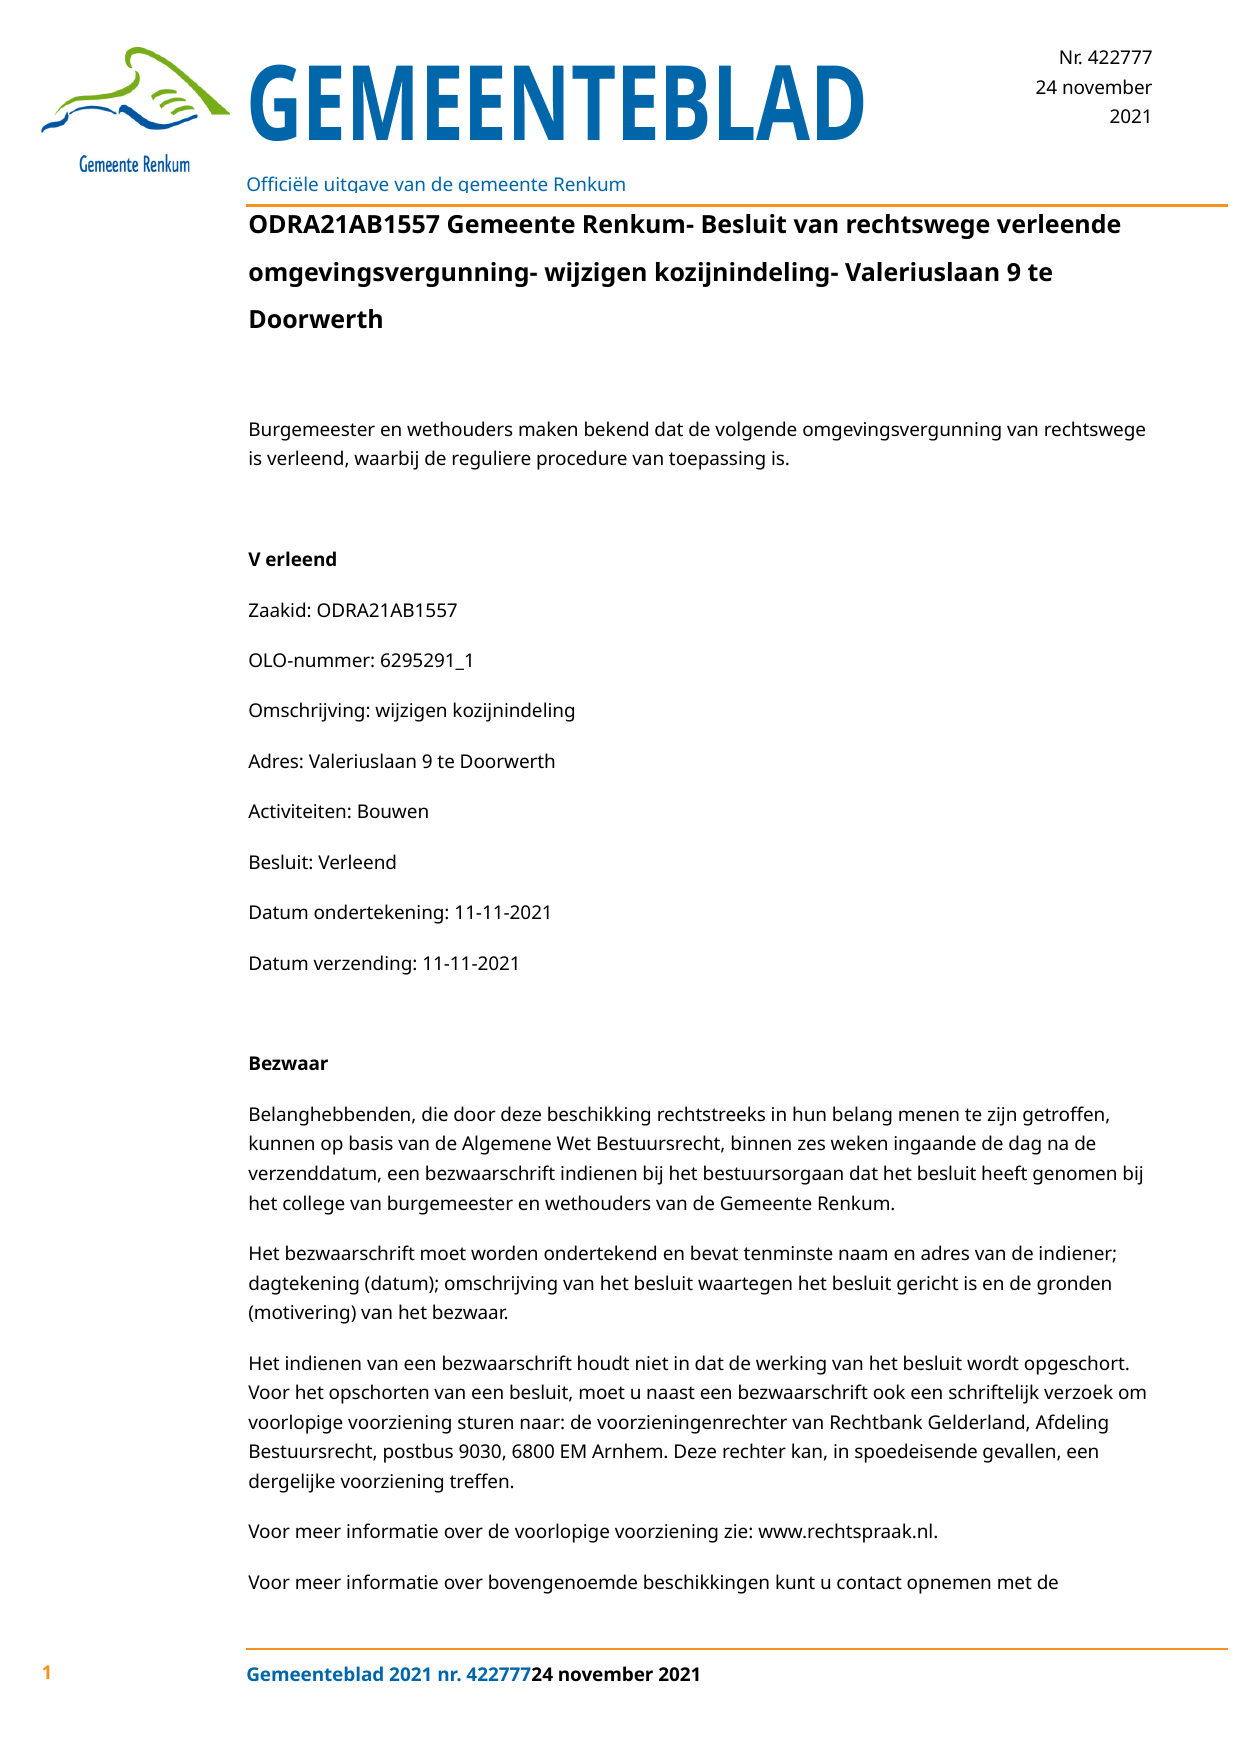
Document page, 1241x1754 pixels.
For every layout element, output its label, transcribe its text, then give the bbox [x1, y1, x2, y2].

text Datum verzending: 11-11-2021 [248, 950, 1152, 975]
text V erleend [248, 546, 1152, 572]
text Het bezwaarschrift moet worden ondertekend en bevat tenminste naam en adres van de indiener; dagtekening (datum); omschrijving van het besluit waartegen het besluit gericht is en de gronden (motivering) van het bezwaar. [248, 1240, 1152, 1325]
text Activiteiten: Bouwen [248, 798, 1152, 824]
text Het indienen van een bezwaarschrift houdt niet in dat de werking van het besluit wordt opgeschort. Voor het opschorten van een besluit, moet u naast een bezwaarschrift ook een schriftelijk verzoek om voorlopige voorziening sturen naar: de voorzieningenrechter van Rechtbank Gelderland, Afdeling Bestuursrecht, postbus 9030, 6800 EM Arnhem. Deze rechter kan, in spoedeisende gevallen, een dergelijke voorziening treffen. [248, 1350, 1152, 1494]
text Voor meer informatie over bovengenoemde beschikkingen kunt u contact opnemen met de [248, 1569, 1152, 1594]
text Belanghebbenden, die door deze beschikking rechtstreeks in hun belang menen te zijn getroffen, kunnen op basis van de Algemene Wet Bestuursrecht, binnen zes weken ingaande de dag na de verzenddatum, een bezwaarschrift indienen bij het bestuursorgaan dat het besluit heeft genomen bij het college van burgemeester en wethouders van de Gemeente Renkum. [248, 1101, 1152, 1215]
text ODRA21AB1557 Gemeente Renkum- Besluit van rechtswege verleende omgevingsvergunning- wijzigen kozijnindeling- Valeriuslaan 9 te Doorwerth [248, 207, 1152, 336]
text OLO-nummer: 6295291_1 [248, 647, 1152, 673]
text Datum ondertekening: 11-11-2021 [248, 899, 1152, 925]
text Voor meer informatie over de voorlopige voorziening zie: www.rechtspraak.nl. [248, 1518, 1152, 1544]
text Omschrijving: wijzigen kozijnindeling [248, 698, 1152, 723]
text Adres: Valeriuslaan 9 te Doorwerth [248, 748, 1152, 774]
text Zaakid: ODRA21AB1557 [248, 597, 1152, 622]
text Besluit: Verleend [248, 849, 1152, 874]
text Bezwaar [248, 1051, 1152, 1076]
text Burgemeester en wethouders maken bekend dat de volgende omgevingsvergunning van rechtswege is verleend, waarbij de reguliere procedure van toepassing is. [248, 416, 1152, 471]
picture [41, 47, 231, 172]
